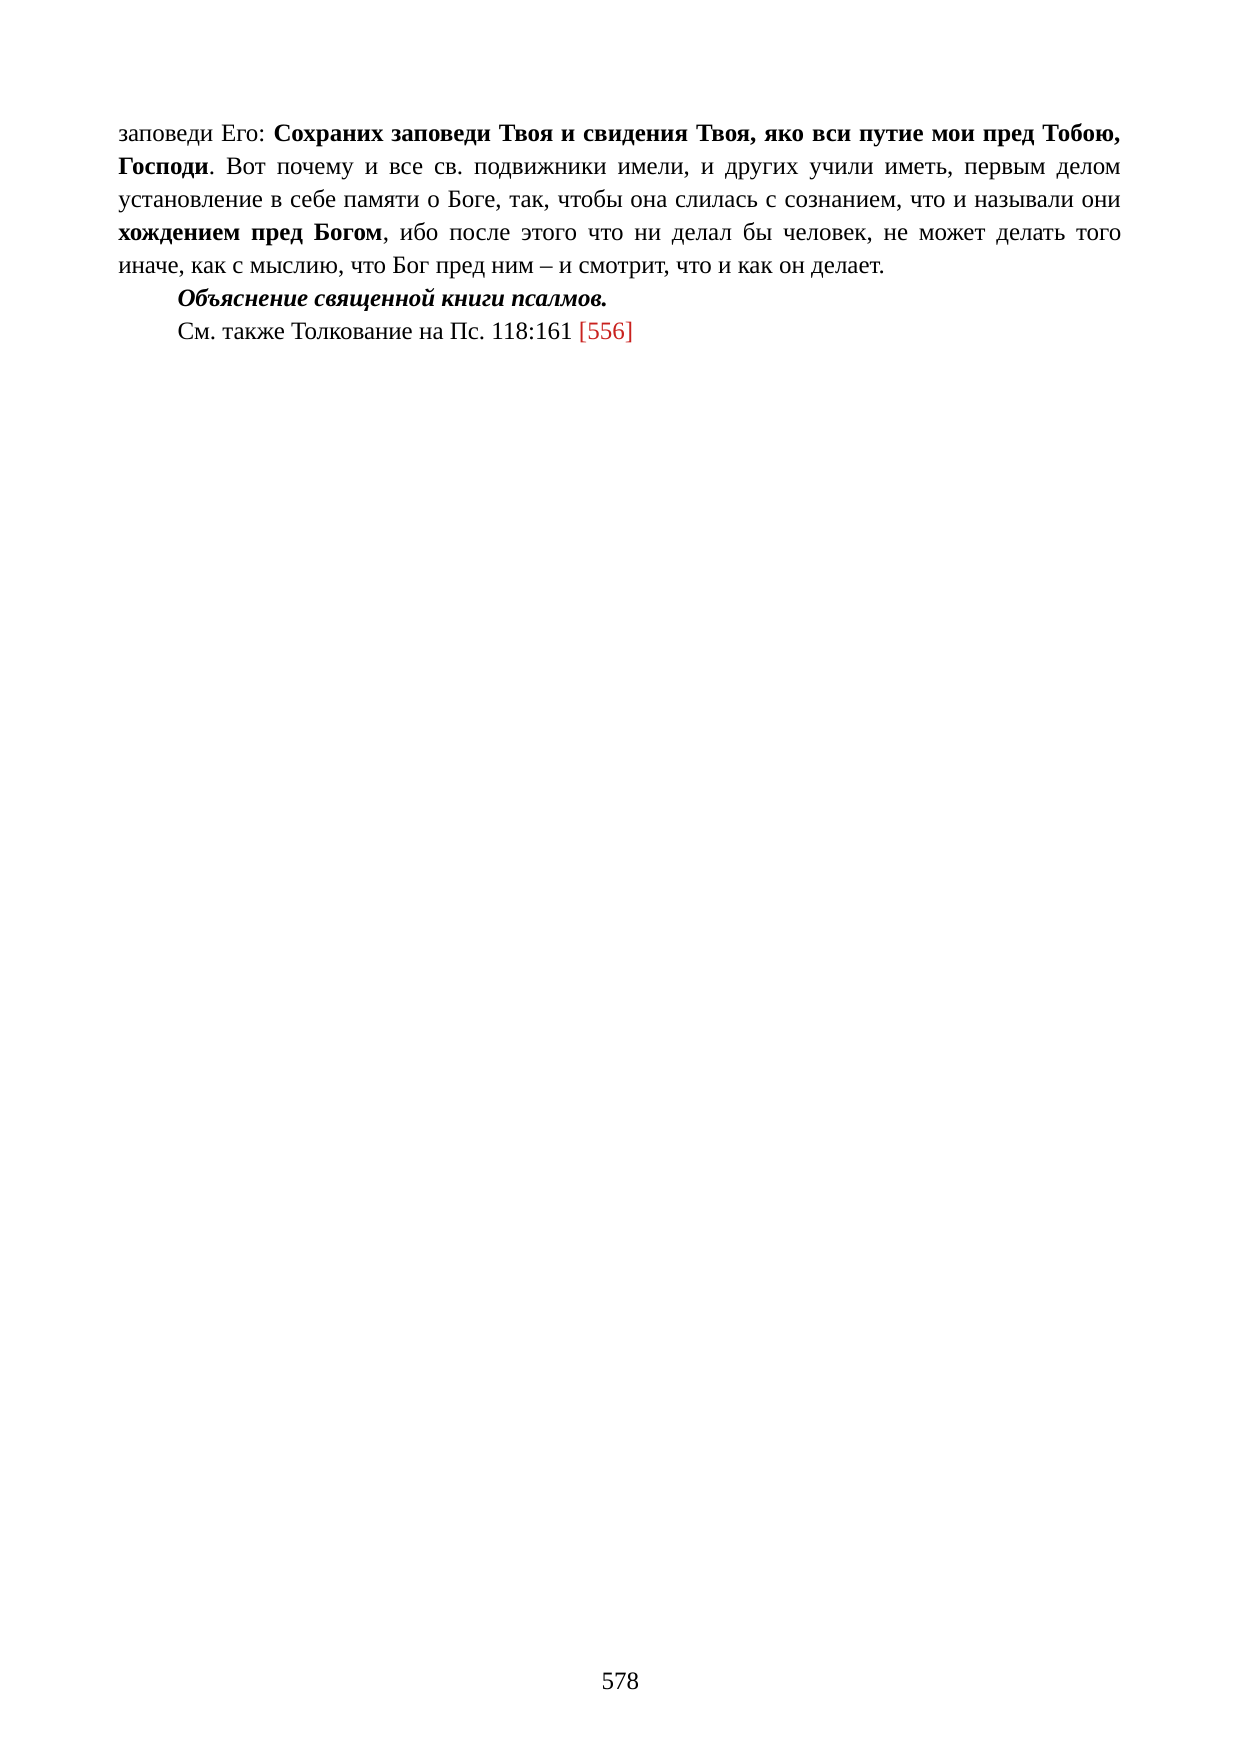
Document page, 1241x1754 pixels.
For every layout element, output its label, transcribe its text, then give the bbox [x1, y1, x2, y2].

text заповеди Его: Сохраних заповеди Твоя и свидения Твоя, яко вси путие мои пред Тобою, Господи. Вот почему и все св. подвижники имели, и других учили иметь, первым делом установление в себе памяти о Боге, так, чтобы она слилась с сознанием, что и называли они хождением пред Богом, ибо после этого что ни делал бы человек, не может делать того иначе, как с мыслию, что Бог пред ним – и смотрит, что и как он делает. [118, 118, 1122, 279]
text Объяснение священной книги псалмов. [118, 283, 1122, 312]
text См. также Толкование на Пс. 118:161 [556] [118, 316, 1122, 345]
